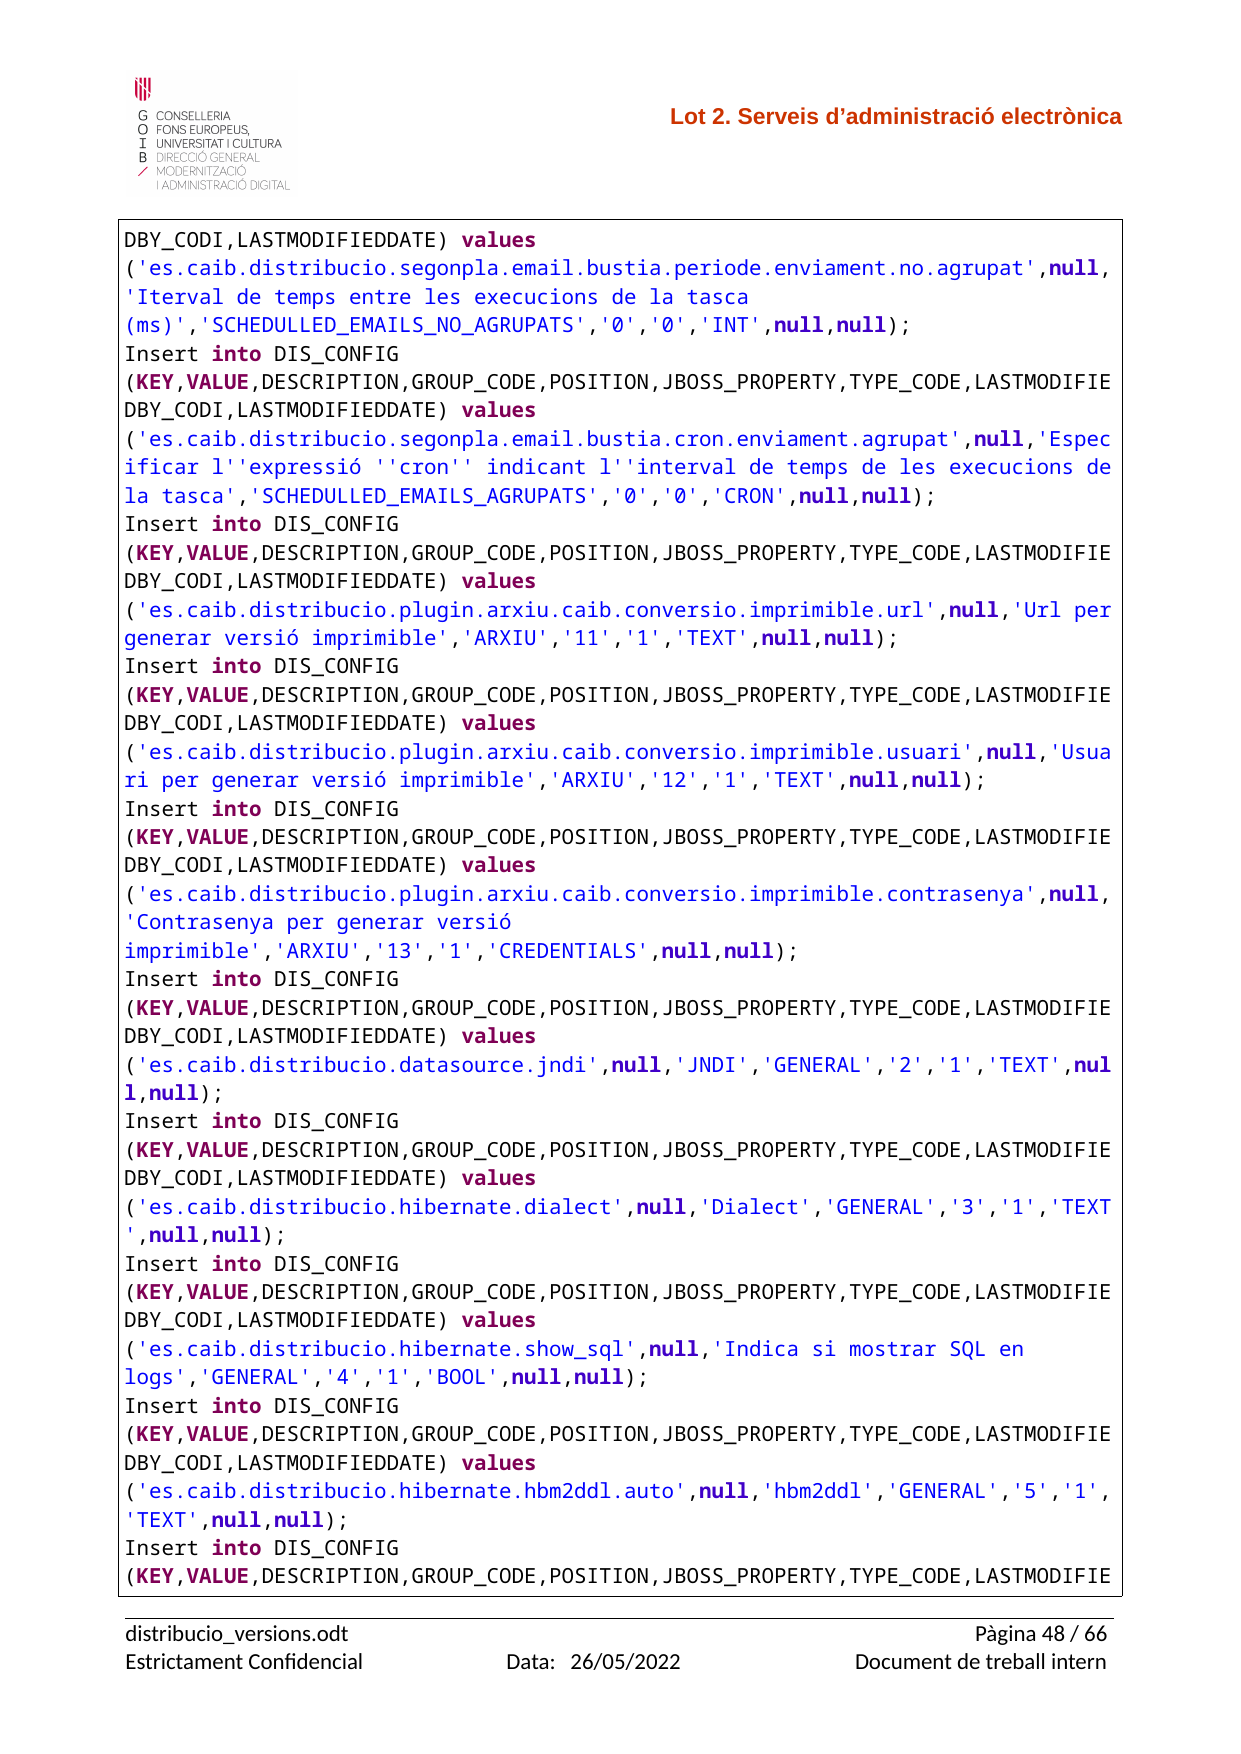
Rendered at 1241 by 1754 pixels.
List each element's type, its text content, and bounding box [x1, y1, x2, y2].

picture [126, 70, 299, 197]
table_header DBY_CODI,LASTMODIFIEDDATE) values ('es.caib.distribucio.segonpla.email.bustia.periode.enviament.no.agrupat',null,'Iterval de temps entre les execucions de la tasca (ms)','SCHEDULLED_EMAILS_NO_AGRUPATS','0','0','INT',null,null); Insert into DIS_CONFIG (KEY,VALUE,DESCRIPTION,GROUP_CODE,POSITION,JBOSS_PROPERTY,TYPE_CODE,LASTMODIFIEDBY_CODI,LASTMODIFIEDDATE) values ('es.caib.distribucio.segonpla.email.bustia.cron.enviament.agrupat',null,'Especificar l''expressió ''cron'' indicant l''interval de temps de les execucions de la tasca','SCHEDULLED_EMAILS_AGRUPATS','0','0','CRON',null,null); Insert into DIS_CONFIG (KEY,VALUE,DESCRIPTION,GROUP_CODE,POSITION,JBOSS_PROPERTY,TYPE_CODE,LASTMODIFIEDBY_CODI,LASTMODIFIEDDATE) values ('es.caib.distribucio.plugin.arxiu.caib.conversio.imprimible.url',null,'Url per generar versió imprimible','ARXIU','11','1','TEXT',null,null); Insert into DIS_CONFIG (KEY,VALUE,DESCRIPTION,GROUP_CODE,POSITION,JBOSS_PROPERTY,TYPE_CODE,LASTMODIFIEDBY_CODI,LASTMODIFIEDDATE) values ('es.caib.distribucio.plugin.arxiu.caib.conversio.imprimible.usuari',null,'Usuari per generar versió imprimible','ARXIU','12','1','TEXT',null,null); Insert into DIS_CONFIG (KEY,VALUE,DESCRIPTION,GROUP_CODE,POSITION,JBOSS_PROPERTY,TYPE_CODE,LASTMODIFIEDBY_CODI,LASTMODIFIEDDATE) values ('es.caib.distribucio.plugin.arxiu.caib.conversio.imprimible.contrasenya',null,'Contrasenya per generar versió imprimible','ARXIU','13','1','CREDENTIALS',null,null); Insert into DIS_CONFIG (KEY,VALUE,DESCRIPTION,GROUP_CODE,POSITION,JBOSS_PROPERTY,TYPE_CODE,LASTMODIFIEDBY_CODI,LASTMODIFIEDDATE) values ('es.caib.distribucio.datasource.jndi',null,'JNDI','GENERAL','2','1','TEXT',null,null); Insert into DIS_CONFIG (KEY,VALUE,DESCRIPTION,GROUP_CODE,POSITION,JBOSS_PROPERTY,TYPE_CODE,LASTMODIFIEDBY_CODI,LASTMODIFIEDDATE) values ('es.caib.distribucio.hibernate.dialect',null,'Dialect','GENERAL','3','1','TEXT',null,null); Insert into DIS_CONFIG (KEY,VALUE,DESCRIPTION,GROUP_CODE,POSITION,JBOSS_PROPERTY,TYPE_CODE,LASTMODIFIEDBY_CODI,LASTMODIFIEDDATE) values ('es.caib.distribucio.hibernate.show_sql',null,'Indica si mostrar SQL en logs','GENERAL','4','1','BOOL',null,null); Insert into DIS_CONFIG (KEY,VALUE,DESCRIPTION,GROUP_CODE,POSITION,JBOSS_PROPERTY,TYPE_CODE,LASTMODIFIEDBY_CODI,LASTMODIFIEDDATE) values ('es.caib.distribucio.hibernate.hbm2ddl.auto',null,'hbm2ddl','GENERAL','5','1','TEXT',null,null); Insert into DIS_CONFIG (KEY,VALUE,DESCRIPTION,GROUP_CODE,POSITION,JBOSS_PROPERTY,TYPE_CODE,LASTMODIFIE [119, 220, 1122, 1596]
